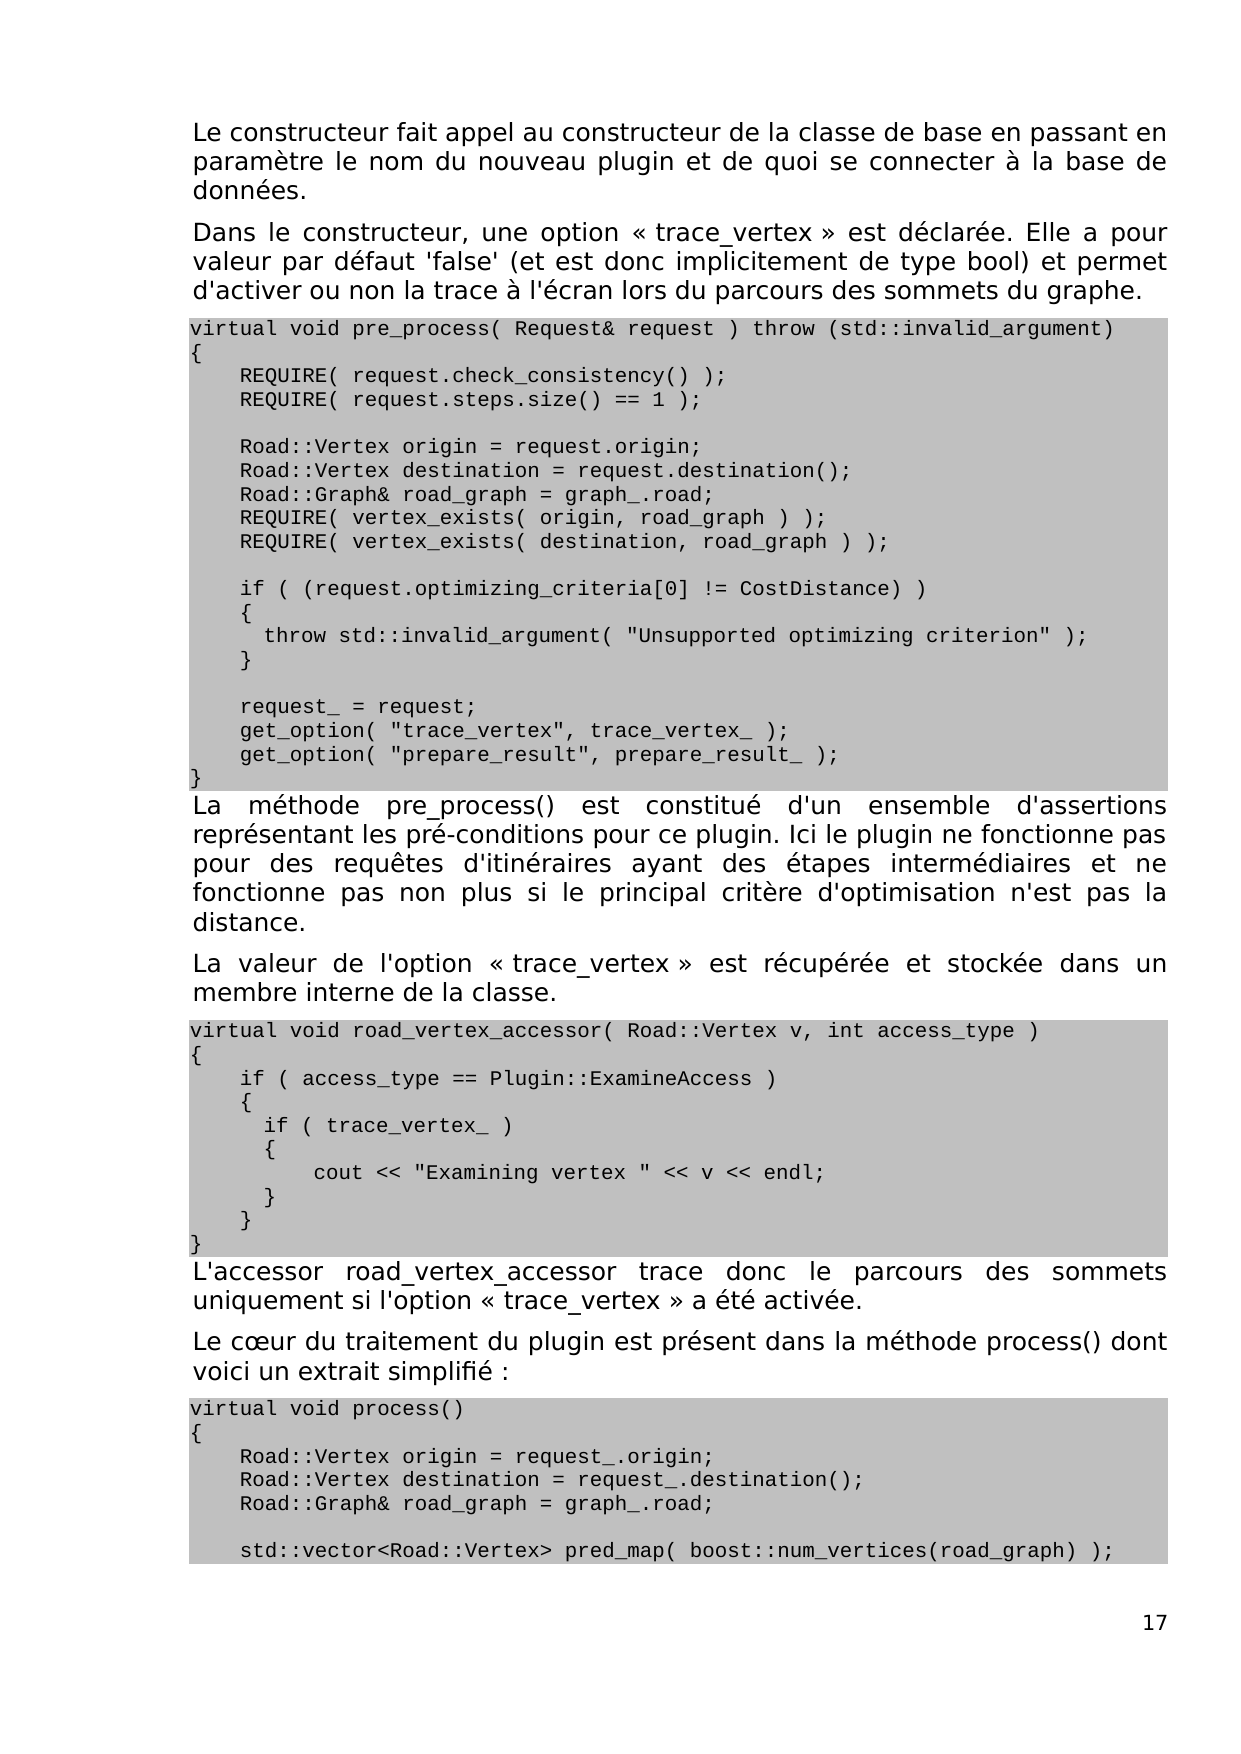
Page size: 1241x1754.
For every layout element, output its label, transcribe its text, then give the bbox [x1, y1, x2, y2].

text { [189, 1044, 1168, 1067]
text } [189, 1186, 1168, 1209]
text Le cœur du traitement du plugin est présent dans la méthode process() dont voici un extrait simplifié : [192, 1327, 1168, 1386]
text { [189, 1138, 1168, 1162]
text if ( trace_vertex_ ) [189, 1115, 1168, 1138]
text if ( access_type == Plugin::ExamineAccess ) [189, 1067, 1168, 1091]
text } [189, 649, 1168, 673]
text if ( (request.optimizing_criteria[0] != CostDistance) ) [189, 578, 1168, 602]
text La méthode pre_process() est constitué d'un ensemble d'assertions représentant les pré-conditions pour ce plugin. Ici le plugin ne fonctionne pas pour des requêtes d'itinéraires ayant des étapes intermédiaires et ne fonctionne pas non plus si le principal critère d'optimisation n'est pas la distance. [192, 791, 1168, 937]
text virtual void pre_process( Request& request ) throw (std::invalid_argument) [189, 318, 1168, 342]
text { [189, 342, 1168, 365]
text Road::Graph& road_graph = graph_.road; [189, 1493, 1168, 1517]
text L'accessor road_vertex_accessor trace donc le parcours des sommets uniquement si l'option « trace_vertex » a été activée. [192, 1257, 1168, 1315]
text Le constructeur fait appel au constructeur de la classe de base en passant en paramètre le nom du nouveau plugin et de quoi se connecter à la base de données. [192, 118, 1168, 206]
text Road::Vertex origin = request_.origin; [189, 1446, 1168, 1469]
text virtual void road_vertex_accessor( Road::Vertex v, int access_type ) [189, 1020, 1168, 1044]
text cout << "Examining vertex " << v << endl; [189, 1162, 1168, 1186]
text REQUIRE( vertex_exists( origin, road_graph ) ); [189, 507, 1168, 531]
text get_option( "prepare_result", prepare_result_ ); [189, 744, 1168, 767]
text Road::Vertex destination = request.destination(); [189, 460, 1168, 484]
text throw std::invalid_argument( "Unsupported optimizing criterion" ); [189, 626, 1168, 649]
text { [189, 1091, 1168, 1115]
text { [189, 602, 1168, 626]
text get_option( "trace_vertex", trace_vertex_ ); [189, 720, 1168, 744]
text } [189, 1233, 1168, 1257]
text La valeur de l'option « trace_vertex » est récupérée et stockée dans un membre interne de la classe. [192, 949, 1168, 1008]
text REQUIRE( request.steps.size() == 1 ); [189, 389, 1168, 413]
text } [189, 767, 1168, 791]
text Road::Graph& road_graph = graph_.road; [189, 484, 1168, 507]
text virtual void process() [189, 1398, 1168, 1422]
text request_ = request; [189, 696, 1168, 720]
text } [189, 1209, 1168, 1233]
text REQUIRE( vertex_exists( destination, road_graph ) ); [189, 531, 1168, 554]
text Road::Vertex origin = request.origin; [189, 436, 1168, 460]
text { [189, 1422, 1168, 1446]
text Dans le constructeur, une option « trace_vertex » est déclarée. Elle a pour valeur par défaut 'false' (et est donc implicitement de type bool) et permet d'activer ou non la trace à l'écran lors du parcours des sommets du graphe. [192, 218, 1168, 306]
text std::vector<Road::Vertex> pred_map( boost::num_vertices(road_graph) ); [189, 1540, 1168, 1564]
text REQUIRE( request.check_consistency() ); [189, 365, 1168, 389]
text Road::Vertex destination = request_.destination(); [189, 1469, 1168, 1493]
